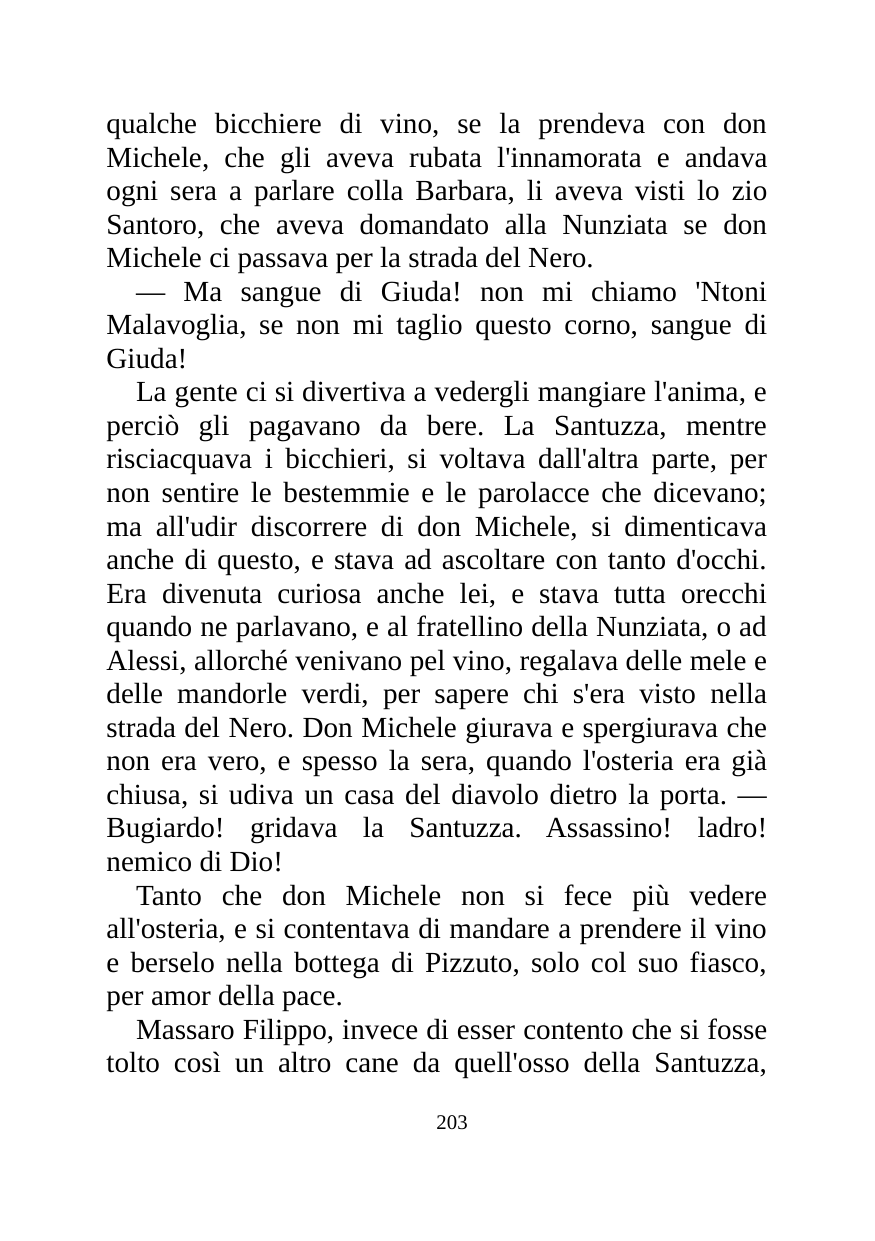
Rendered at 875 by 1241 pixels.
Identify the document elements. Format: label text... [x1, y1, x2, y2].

text Tanto che don Michele non si fece più vedere all'osteria, e si contentava di mandare a prendere il vino e berselo nella bottega di Pizzuto, solo col suo fiasco, per amor della pace. [106, 878, 768, 1012]
text Massaro Filippo, invece di esser contento che si fosse tolto così un altro cane da quell'osso della Santuzza, [106, 1012, 768, 1079]
text La gente ci si divertiva a vedergli mangiare l'anima, e perciò gli pagavano da bere. La Santuzza, mentre risciacquava i bicchieri, si voltava dall'altra parte, per non sentire le bestemmie e le parolacce che dicevano; ma all'udir discorrere di don Michele, si dimenticava anche di questo, e stava ad ascoltare con tanto d'occhi. Era divenuta curiosa anche lei, e stava tutta orecchi quando ne parlavano, e al fratellino della Nunziata, o ad Alessi, allorché venivano pel vino, regalava delle mele e delle mandorle verdi, per sapere chi s'era visto nella strada del Nero. Don Michele giurava e spergiurava che non era vero, e spesso la sera, quando l'osteria era già chiusa, si udiva un casa del diavolo dietro la porta. — Bugiardo! gridava la Santuzza. Assassino! ladro! nemico di Dio! [106, 374, 768, 878]
text qualche bicchiere di vino, se la prendeva con don Michele, che gli aveva rubata l'innamorata e andava ogni sera a parlare colla Barbara, li aveva visti lo zio Santoro, che aveva domandato alla Nunziata se don Michele ci passava per la strada del Nero. [106, 106, 768, 274]
text — Ma sangue di Giuda! non mi chiamo 'Ntoni Malavoglia, se non mi taglio questo corno, sangue di Giuda! [106, 274, 768, 374]
